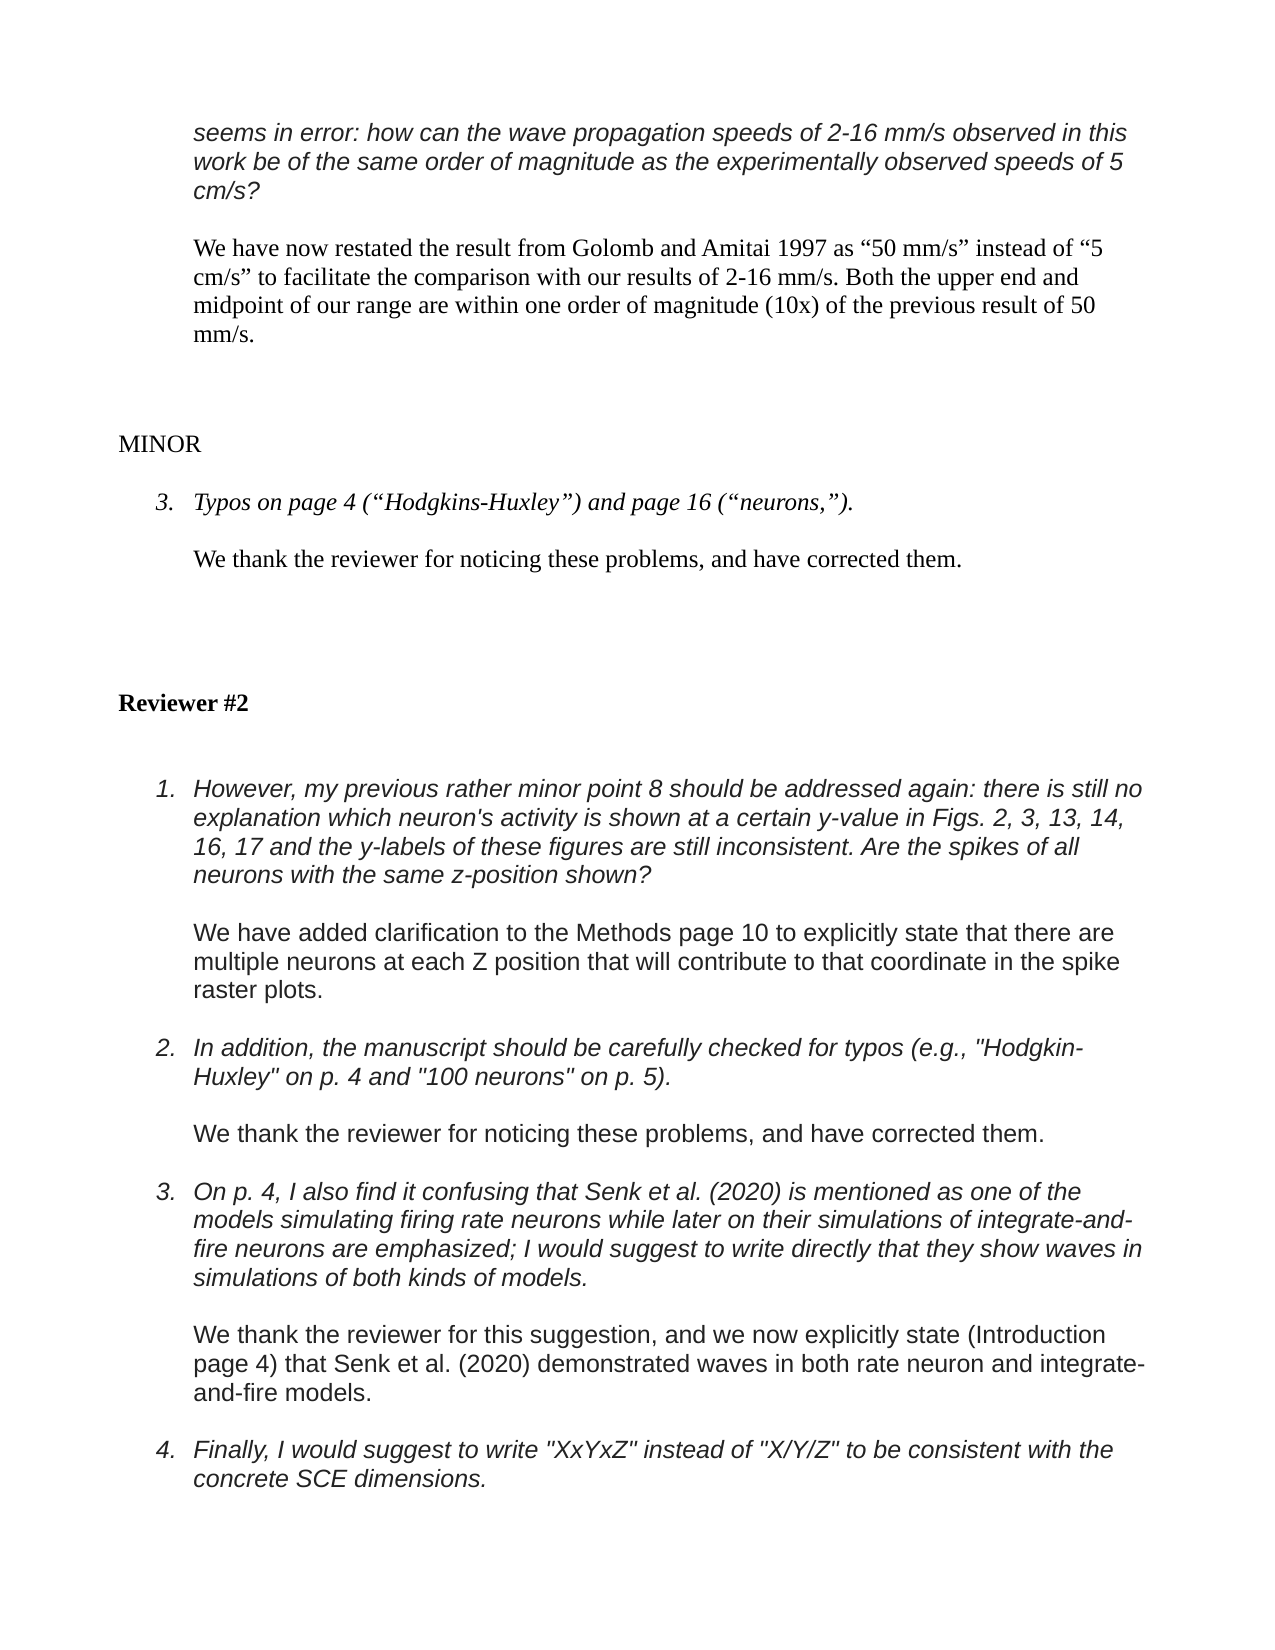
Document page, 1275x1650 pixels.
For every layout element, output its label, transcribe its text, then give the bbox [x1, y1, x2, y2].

text MINOR [118, 429, 1157, 458]
list Finally, I would suggest to write "XxYxZ" instead of "X/Y/Z" to be consistent with the concrete SCE dimensions. [156, 1436, 1157, 1493]
text We have added clarification to the Methods page 10 to explicitly state that there are multiple neurons at each Z position that will contribute to that coordinate in the spike raster plots. [193, 918, 1157, 1004]
list However, my previous rather minor point 8 should be addressed again: there is still no explanation which neuron's activity is shown at a certain y-value in Figs. 2, 3, 13, 14, 16, 17 and the y-labels of these figures are still inconsistent. Are the spikes of all neurons with the same z-position shown? [156, 774, 1157, 889]
text We thank the reviewer for this suggestion, and we now explicitly state (Introduction page 4) that Senk et al. (2020) demonstrated waves in both rate neuron and integrate-and-fire models. [193, 1321, 1157, 1407]
list Typos on page 4 (“Hodgkins-Huxley”) and page 16 (“neurons,”). [156, 487, 1157, 516]
list On p. 4, I also find it confusing that Senk et al. (2020) is mentioned as one of the models simulating firing rate neurons while later on their simulations of integrate-and-fire neurons are emphasized; I would suggest to write directly that they show waves in simulations of both kinds of models. [156, 1177, 1157, 1292]
list In addition, the manuscript should be carefully checked for typos (e.g., "Hodgkin-Huxley" on p. 4 and "100 neurons" on p. 5). [156, 1033, 1157, 1091]
list seems in error: how can the wave propagation speeds of 2-16 mm/s observed in this work be of the same order of magnitude as the experimentally observed speeds of 5 cm/s? [156, 118, 1157, 204]
text We thank the reviewer for noticing these problems, and have corrected them. [193, 544, 1157, 573]
text We have now restated the result from Golomb and Amitai 1997 as “50 mm/s” instead of “5 cm/s” to facilitate the comparison with our results of 2-16 mm/s. Both the upper end and midpoint of our range are within one order of magnitude (10x) of the previous result of 50 mm/s. [193, 233, 1157, 348]
text Reviewer #2 [118, 688, 1157, 717]
text We thank the reviewer for noticing these problems, and have corrected them. [193, 1119, 1157, 1148]
